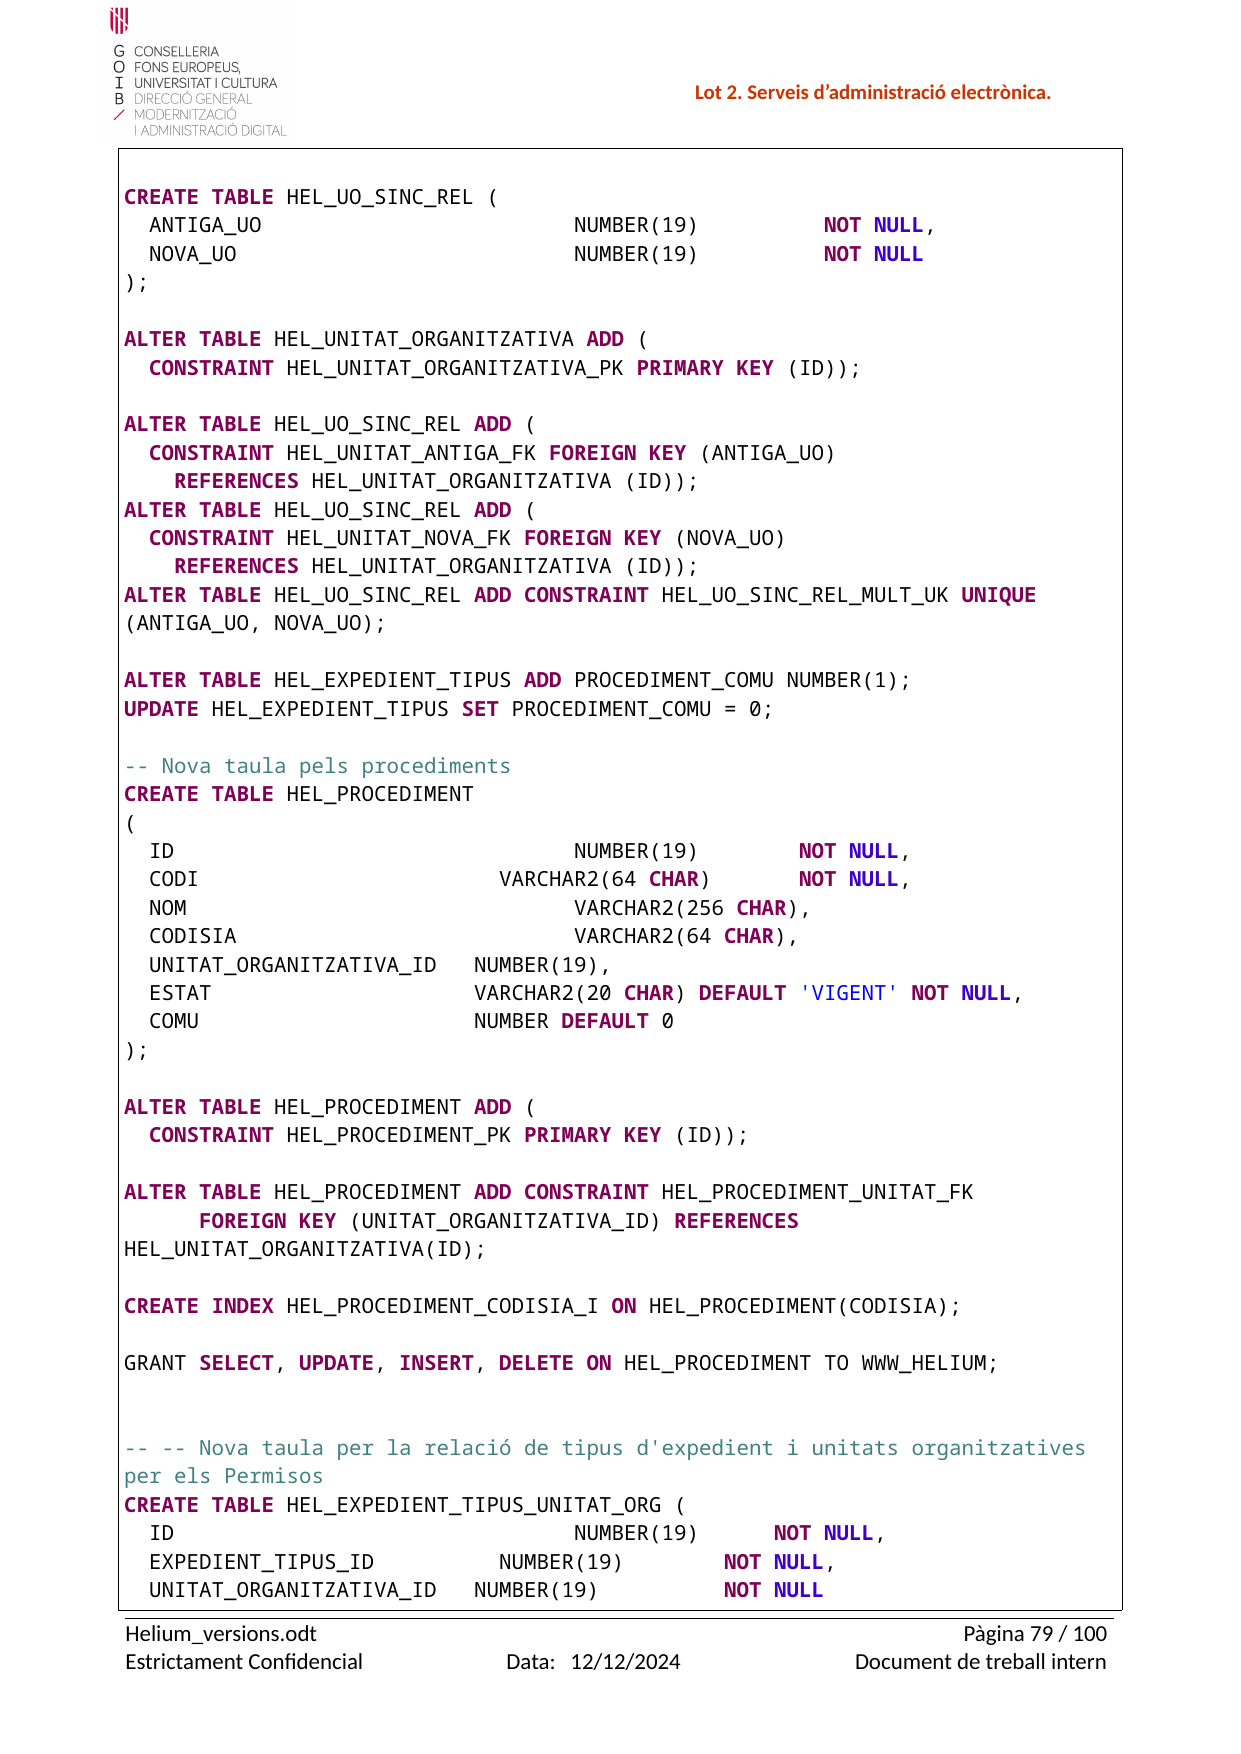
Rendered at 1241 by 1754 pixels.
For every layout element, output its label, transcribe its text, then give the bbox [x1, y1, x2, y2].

table_header CREATE TABLE HEL_UO_SINC_REL ( ANTIGA_UO NUMBER(19) NOT NULL, NOVA_UO NUMBER(19) NOT NULL ); ALTER TABLE HEL_UNITAT_ORGANITZATIVA ADD ( CONSTRAINT HEL_UNITAT_ORGANITZATIVA_PK PRIMARY KEY (ID)); ALTER TABLE HEL_UO_SINC_REL ADD ( CONSTRAINT HEL_UNITAT_ANTIGA_FK FOREIGN KEY (ANTIGA_UO) REFERENCES HEL_UNITAT_ORGANITZATIVA (ID)); ALTER TABLE HEL_UO_SINC_REL ADD ( CONSTRAINT HEL_UNITAT_NOVA_FK FOREIGN KEY (NOVA_UO) REFERENCES HEL_UNITAT_ORGANITZATIVA (ID)); ALTER TABLE HEL_UO_SINC_REL ADD CONSTRAINT HEL_UO_SINC_REL_MULT_UK UNIQUE (ANTIGA_UO, NOVA_UO); ALTER TABLE HEL_EXPEDIENT_TIPUS ADD PROCEDIMENT_COMU NUMBER(1); UPDATE HEL_EXPEDIENT_TIPUS SET PROCEDIMENT_COMU = 0; -- Nova taula pels procediments CREATE TABLE HEL_PROCEDIMENT ( ID NUMBER(19) NOT NULL, CODI VARCHAR2(64 CHAR) NOT NULL, NOM VARCHAR2(256 CHAR), CODISIA VARCHAR2(64 CHAR), UNITAT_ORGANITZATIVA_ID NUMBER(19), ESTAT VARCHAR2(20 CHAR) DEFAULT 'VIGENT' NOT NULL, COMU NUMBER DEFAULT 0 ); ALTER TABLE HEL_PROCEDIMENT ADD ( CONSTRAINT HEL_PROCEDIMENT_PK PRIMARY KEY (ID)); ALTER TABLE HEL_PROCEDIMENT ADD CONSTRAINT HEL_PROCEDIMENT_UNITAT_FK FOREIGN KEY (UNITAT_ORGANITZATIVA_ID) REFERENCES HEL_UNITAT_ORGANITZATIVA(ID); CREATE INDEX HEL_PROCEDIMENT_CODISIA_I ON HEL_PROCEDIMENT(CODISIA); GRANT SELECT, UPDATE, INSERT, DELETE ON HEL_PROCEDIMENT TO WWW_HELIUM; -- -- Nova taula per la relació de tipus d'expedient i unitats organitzatives per els Permisos CREATE TABLE HEL_EXPEDIENT_TIPUS_UNITAT_ORG ( ID NUMBER(19) NOT NULL, EXPEDIENT_TIPUS_ID NUMBER(19) NOT NULL, UNITAT_ORGANITZATIVA_ID NUMBER(19) NOT NULL [119, 149, 1122, 1609]
picture [100, 0, 297, 144]
